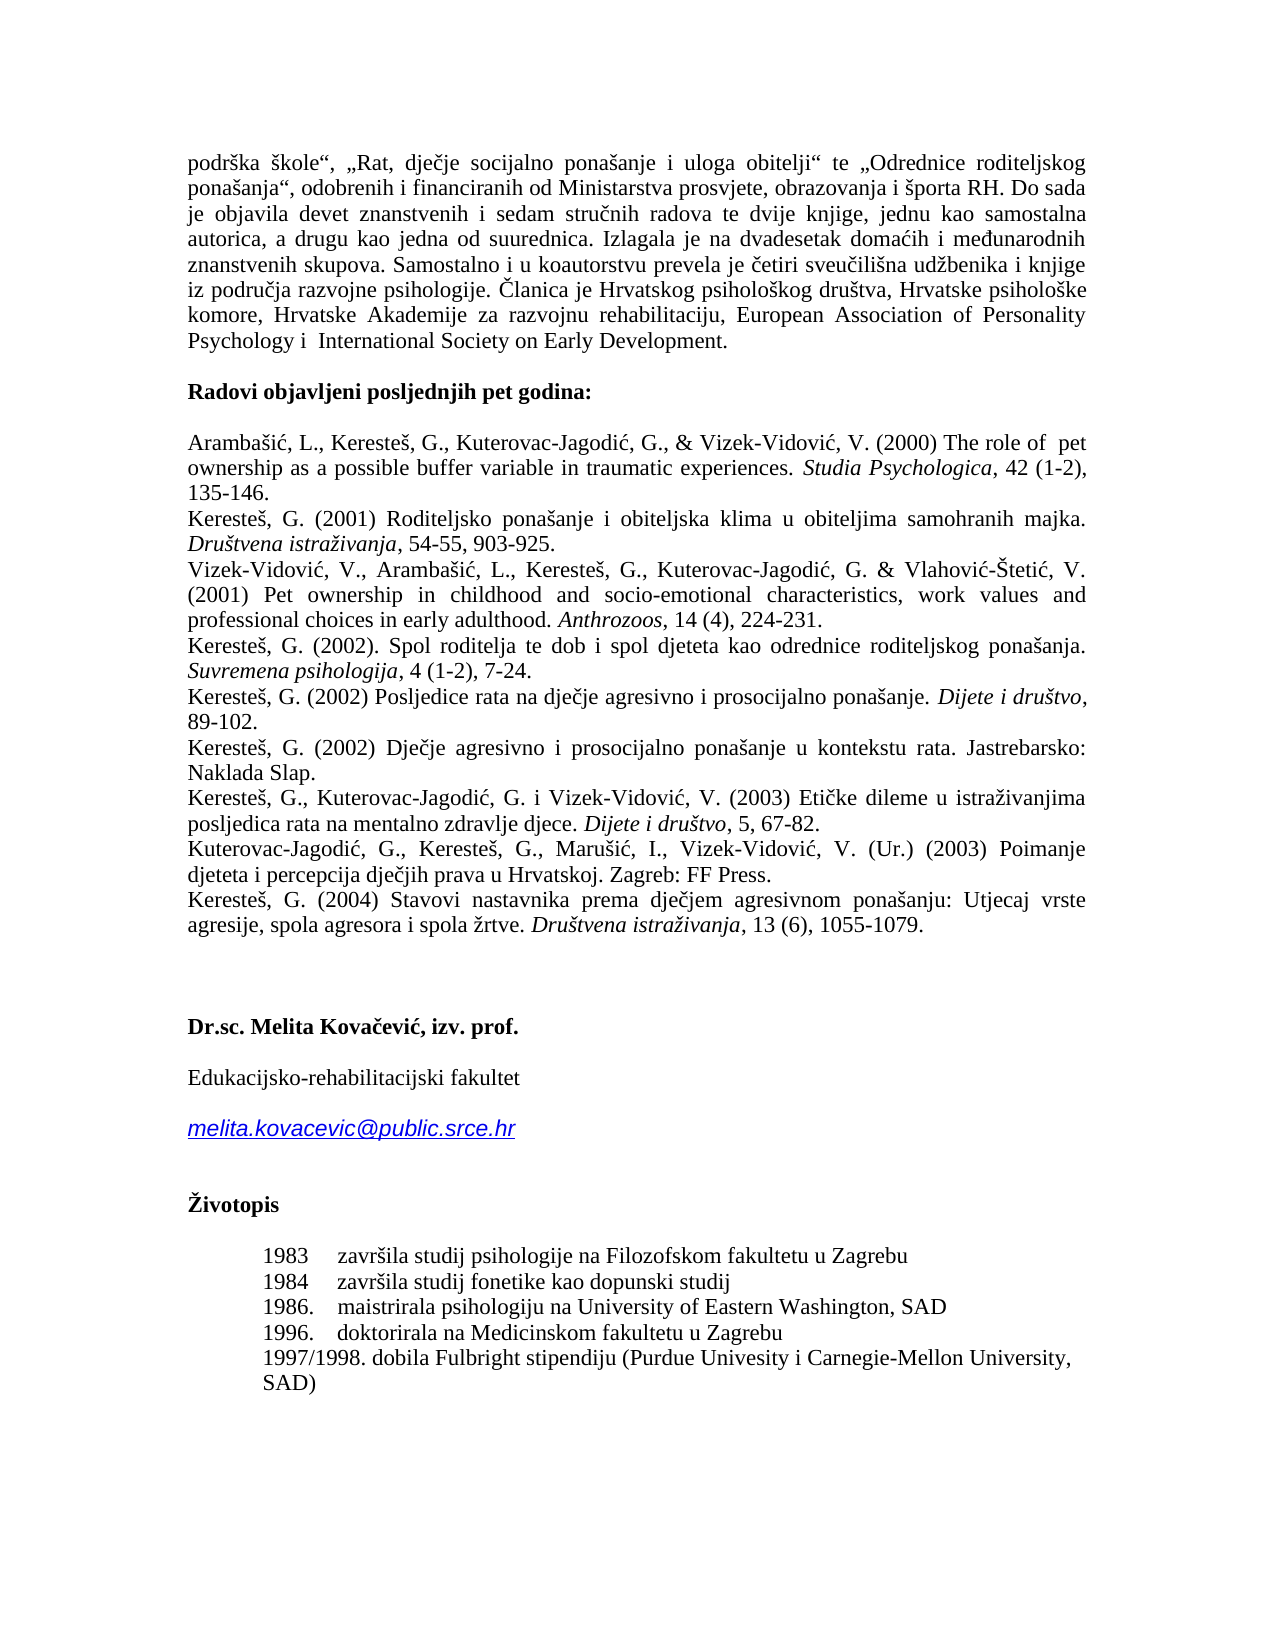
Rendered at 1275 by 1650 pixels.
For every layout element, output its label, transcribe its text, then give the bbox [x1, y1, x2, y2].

text Keresteš, G. (2004) Stavovi nastavnika prema dječjem agresivnom ponašanju: Utjecaj vrste agresije, spola agresora i spola žrtve. Društvena istraživanja, 13 (6), 1055-1079. [187, 887, 1087, 938]
text 1997/1998. dobila Fulbright stipendiju (Purdue Univesity i Carnegie-Mellon University, SAD) [262, 1345, 1087, 1396]
text Životopis [187, 1192, 1087, 1218]
text 1983 završila studij psihologije na Filozofskom fakultetu u Zagrebu [262, 1243, 1087, 1269]
text Keresteš, G. (2002) Posljedice rata na dječje agresivno i prosocijalno ponašanje. Dijete i društvo, 89-102. [187, 684, 1087, 734]
text Keresteš, G. (2002). Spol roditelja te dob i spol djeteta kao odrednice roditeljskog ponašanja. Suvremena psihologija, 4 (1-2), 7-24. [187, 633, 1087, 684]
text 1984 završila studij fonetike kao dopunski studij [262, 1269, 1087, 1294]
text Keresteš, G. (2002) Dječje agresivno i prosocijalno ponašanje u kontekstu rata. Jastrebarsko: Naklada Slap. [187, 734, 1087, 785]
text Keresteš, G. (2001) Roditeljsko ponašanje i obiteljska klima u obiteljima samohranih majka. Društvena istraživanja, 54-55, 903-925. [187, 506, 1087, 557]
text podrška škole“, „Rat, dječje socijalno ponašanje i uloga obitelji“ te „Odrednice roditeljskog ponašanja“, odobrenih i financiranih od Ministarstva prosvjete, obrazovanja i športa RH. Do sada je objavila devet znanstvenih i sedam stručnih radova te dvije knjige, jednu kao samostalna autorica, a drugu kao jedna od suurednica. Izlagala je na dvadesetak domaćih i međunarodnih znanstvenih skupova. Samostalno i u koautorstvu prevela je četiri sveučilišna udžbenika i knjige iz područja razvojne psihologije. Članica je Hrvatskog psihološkog društva, Hrvatske psihološke komore, Hrvatske Akademije za razvojnu rehabilitaciju, European Association of Personality Psychology i International Society on Early Development. [187, 150, 1087, 353]
text Radovi objavljeni posljednjih pet godina: [187, 379, 1087, 404]
text Vizek-Vidović, V., Arambašić, L., Keresteš, G., Kuterovac-Jagodić, G. & Vlahović-Štetić, V. (2001) Pet ownership in childhood and socio-emotional characteristics, work values and professional choices in early adulthood. Anthrozoos, 14 (4), 224-231. [187, 557, 1087, 633]
text Keresteš, G., Kuterovac-Jagodić, G. i Vizek-Vidović, V. (2003) Etičke dileme u istraživanjima posljedica rata na mentalno zdravlje djece. Dijete i društvo, 5, 67-82. [187, 785, 1087, 836]
text Edukacijsko-rehabilitacijski fakultet [187, 1065, 1087, 1091]
text Dr.sc. Melita Kovačević, izv. prof. [187, 1014, 1087, 1039]
text Kuterovac-Jagodić, G., Keresteš, G., Marušić, I., Vizek-Vidović, V. (Ur.) (2003) Poimanje djeteta i percepcija dječjih prava u Hrvatskoj. Zagreb: FF Press. [187, 836, 1087, 887]
text 1996. doktorirala na Medicinskom fakultetu u Zagrebu [262, 1319, 1087, 1345]
text Arambašić, L., Keresteš, G., Kuterovac-Jagodić, G., & Vizek-Vidović, V. (2000) The role of pet ownership as a possible buffer variable in traumatic experiences. Studia Psychologica, 42 (1-2), 135-146. [187, 429, 1087, 506]
text melita.kovacevic@public.srce.hr [187, 1116, 1087, 1142]
text 1986. maistrirala psihologiju na University of Eastern Washington, SAD [262, 1294, 1087, 1319]
